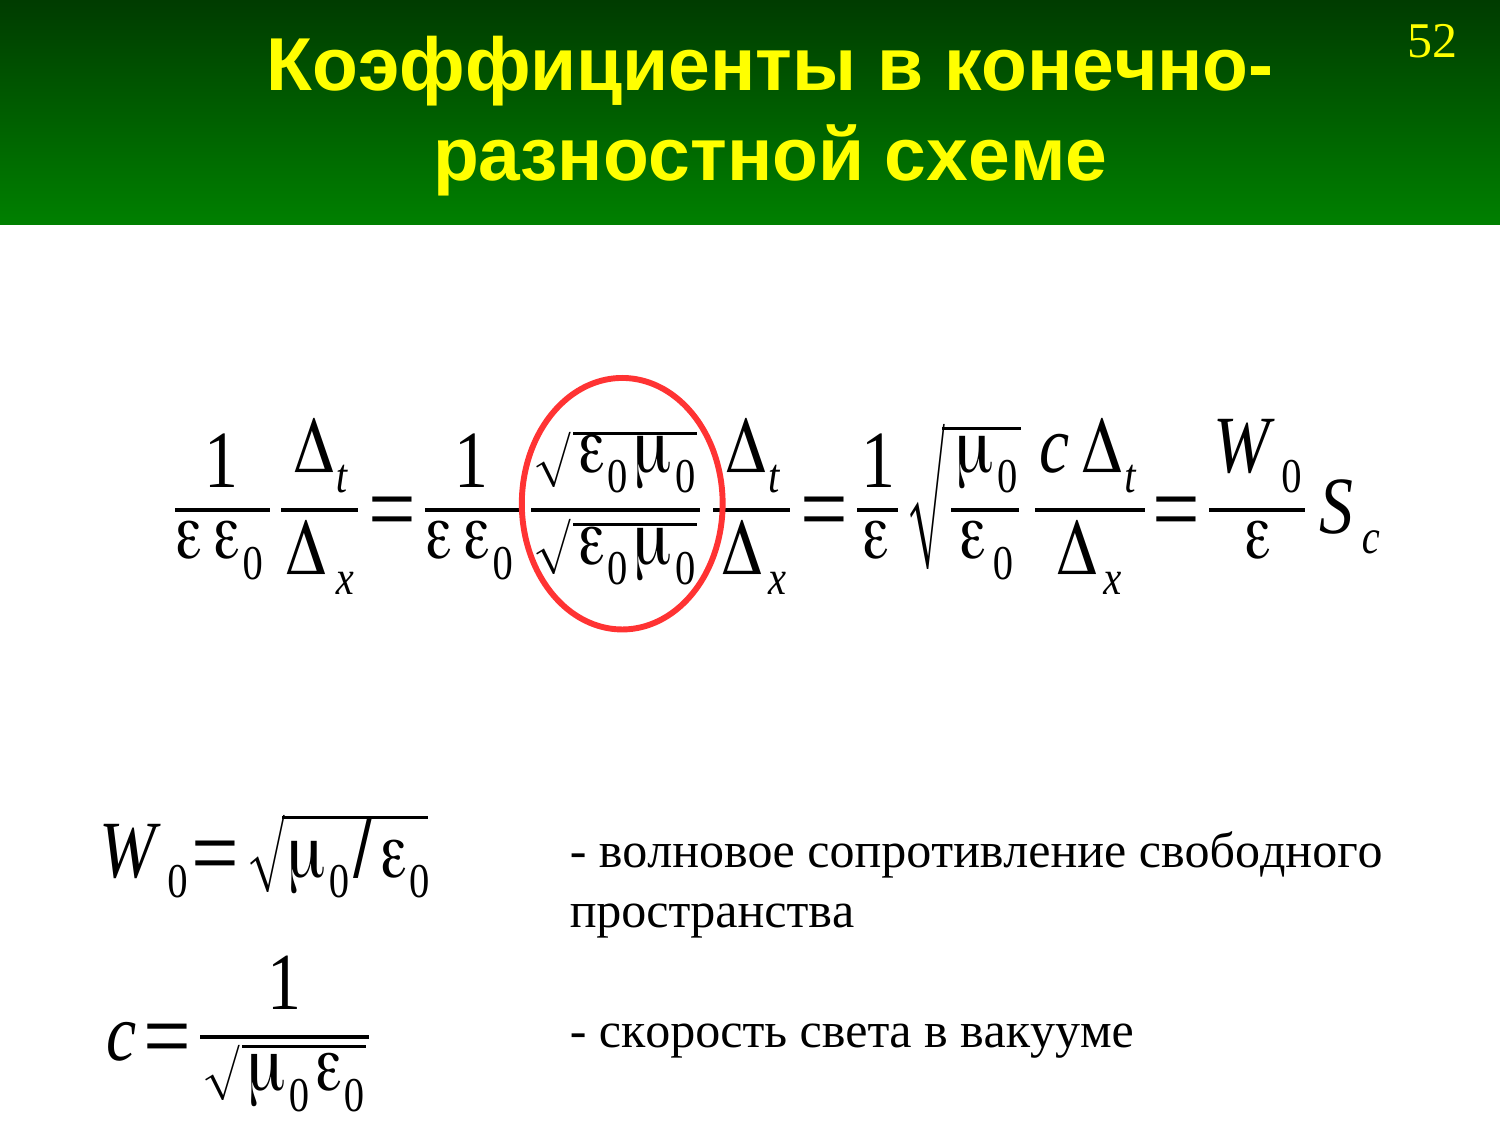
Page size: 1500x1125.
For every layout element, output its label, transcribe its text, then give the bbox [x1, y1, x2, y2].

chart [153, 401, 558, 606]
chart [82, 805, 448, 910]
title Коэффициенты в конечно-разностной схеме [100, 7, 1441, 204]
chart [686, 401, 1396, 606]
text_box - скорость света в вакууме [555, 990, 1477, 1125]
text_box - волновое сопротивление свободного пространства [555, 810, 1477, 945]
chart [89, 938, 390, 1120]
chart [525, 401, 719, 606]
